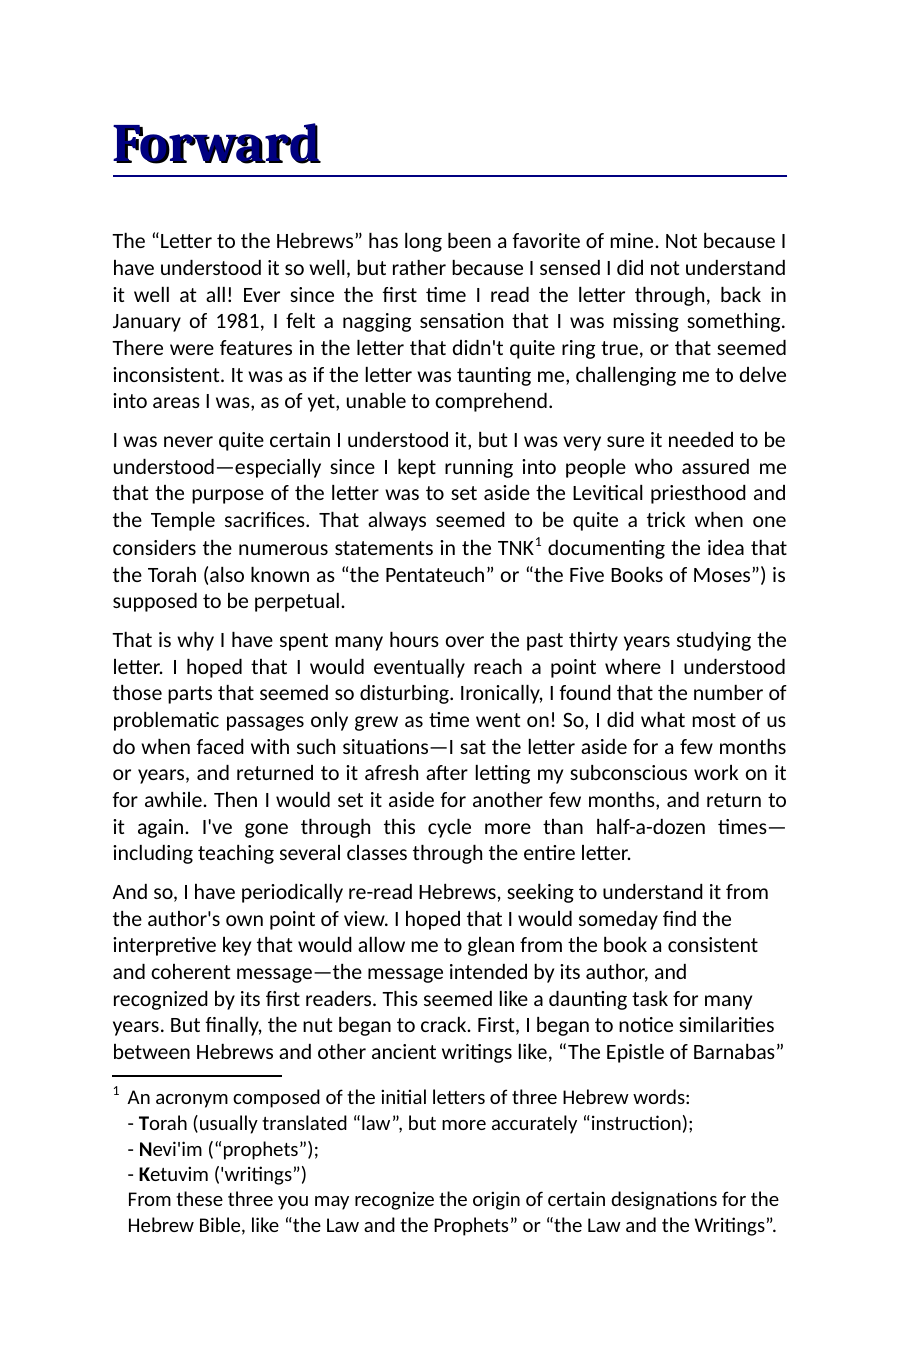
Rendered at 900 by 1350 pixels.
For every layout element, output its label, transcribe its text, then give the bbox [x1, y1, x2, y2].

title Forward [112, 112, 787, 177]
text The “Letter to the Hebrews” has long been a favorite of mine. Not because I have understood it so well, but rather because I sensed I did not understand it well at all! Ever since the first time I read the letter through, back in January of 1981, I felt a nagging sensation that I was missing something. There were features in the letter that didn't quite ring true, or that seemed inconsistent. It was as if the letter was taunting me, challenging me to delve into areas I was, as of yet, unable to comprehend. [112, 227, 787, 414]
text An acronym composed of the initial letters of three Hebrew words: - Torah (usually translated “law”, but more accurately “instruction); - Nevi'im (“prophets”); - Ketuvim ('writings”) From these three you may recognize the origin of certain designations for the Hebrew Bible, like “the Law and the Prophets” or “the Law and the Writings”. [112, 1082, 787, 1237]
text And so, I have periodically re-read Hebrews, seeking to understand it from the author's own point of view. I hoped that I would someday find the interpretive key that would allow me to glean from the book a consistent and coherent message—the message intended by its author, and recognized by its first readers. This seemed like a daunting task for many years. But finally, the nut began to crack. First, I began to notice similarities between Hebrews and other ancient writings like, “The Epistle of Barnabas” [112, 878, 787, 1065]
text That is why I have spent many hours over the past thirty years studying the letter. I hoped that I would eventually reach a point where I understood those parts that seemed so disturbing. Ironically, I found that the number of problematic passages only grew as time went on! So, I did what most of us do when faced with such situations—I sat the letter aside for a few months or years, and returned to it afresh after letting my subconscious work on it for awhile. Then I would set it aside for another few months, and return to it again. I've gone through this cycle more than half-a-dozen times—including teaching several classes through the entire letter. [112, 626, 787, 866]
text I was never quite certain I understood it, but I was very sure it needed to be understood—especially since I kept running into people who assured me that the purpose of the letter was to set aside the Levitical priesthood and the Temple sacrifices. That always seemed to be quite a trick when one considers the numerous statements in the TNK documenting the idea that the Torah (also known as “the Pentateuch” or “the Five Books of Moses”) is supposed to be perpetual. [112, 426, 787, 614]
